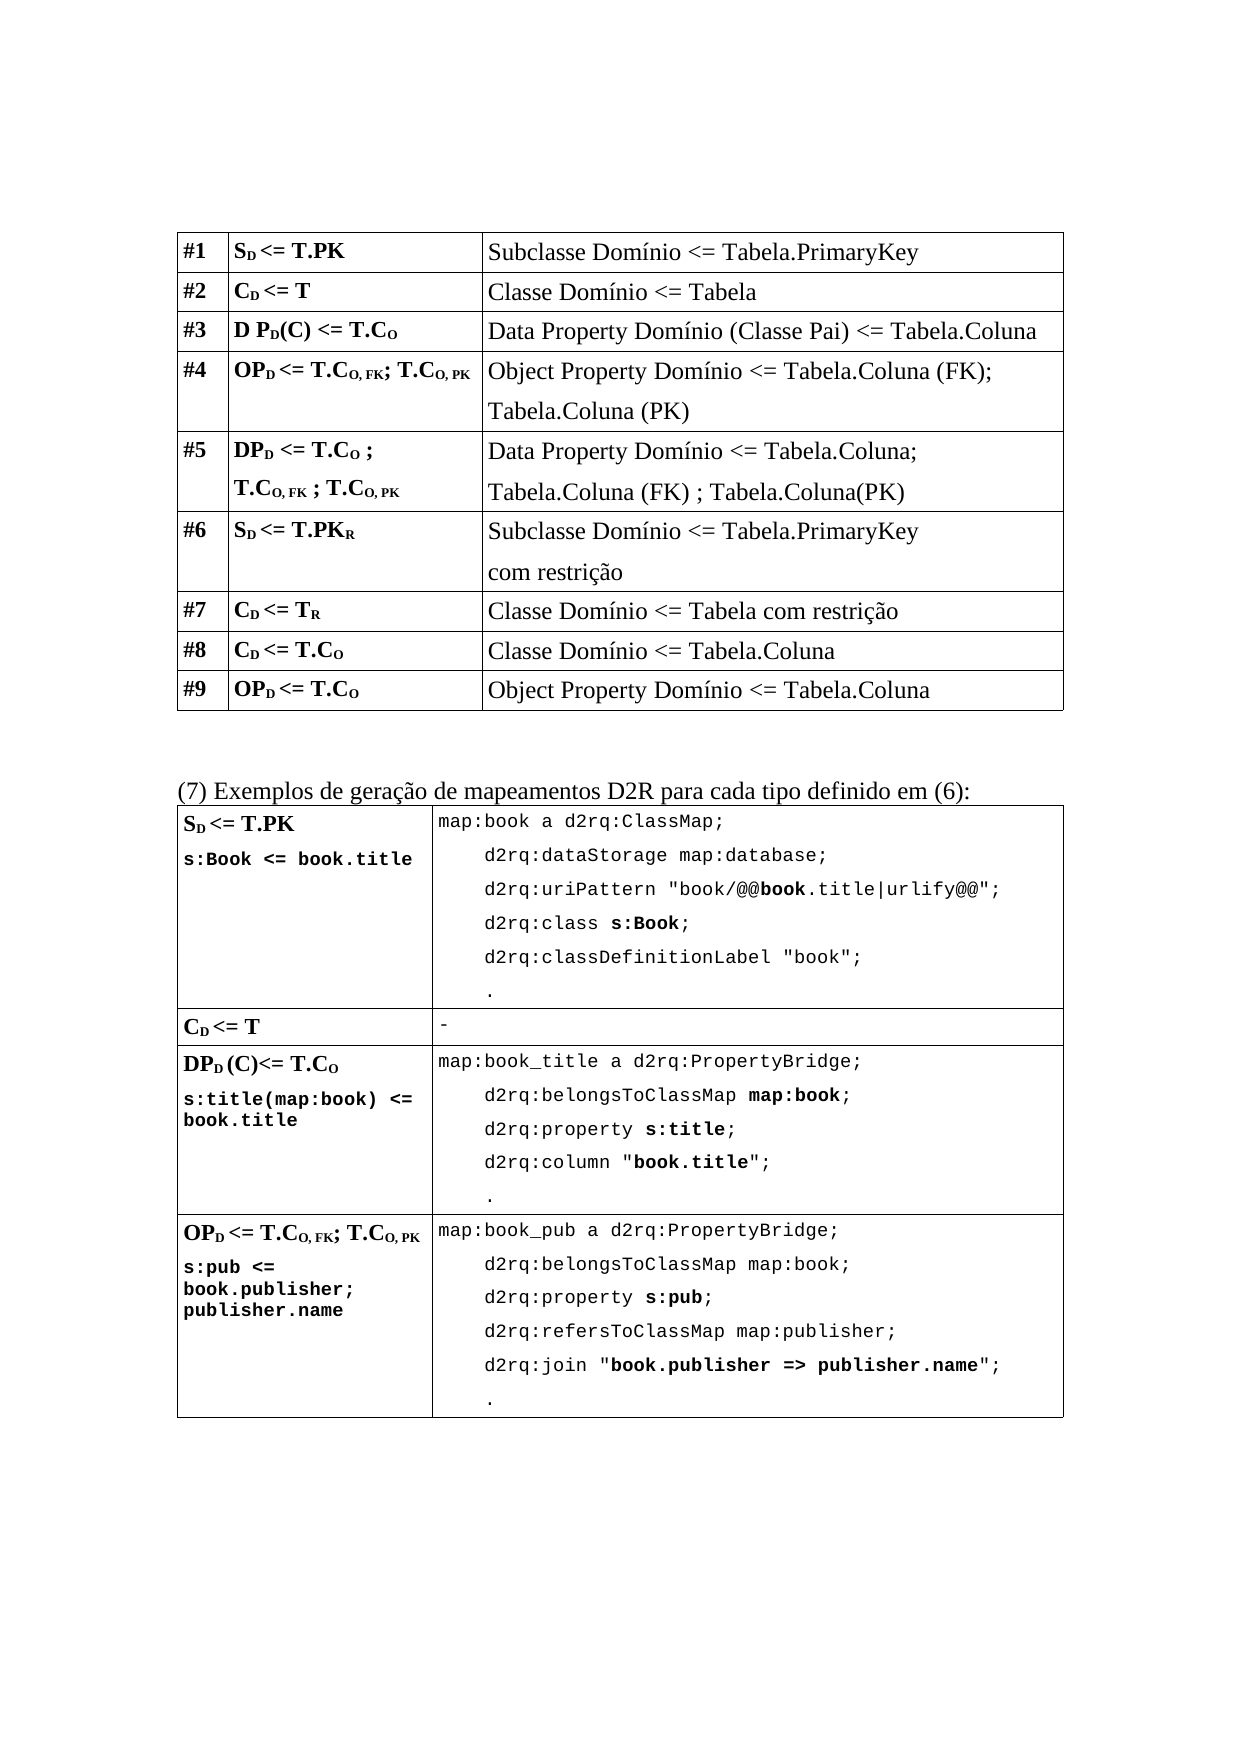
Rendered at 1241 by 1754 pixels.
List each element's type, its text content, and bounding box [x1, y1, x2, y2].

table_cell #7 [178, 592, 228, 631]
table_cell #9 [178, 671, 228, 710]
table_header #1 [178, 233, 228, 272]
table_header map:book a d2rq:ClassMap; d2rq:dataStorage map:database; d2rq:uriPattern "book/@@book.title|urlify@@"; d2rq:class s:Book; d2rq:classDefinitionLabel "book"; . [433, 806, 1063, 1008]
table_cell #3 [178, 312, 228, 351]
table_cell #2 [178, 273, 228, 311]
table_header SD <= T.PK s:Book <= book.title [178, 806, 432, 1008]
table_cell CD <= T [178, 1009, 432, 1045]
table_cell OPD <= T.CO [229, 671, 482, 710]
table_cell Data Property Domínio (Classe Pai) <= Tabela.Coluna [483, 312, 1063, 351]
table_cell #8 [178, 632, 228, 670]
table_cell #4 [178, 352, 228, 431]
table_cell Object Property Domínio <= Tabela.Coluna (FK); Tabela.Coluna (PK) [483, 352, 1063, 431]
table_cell OPD <= T.CO, FK; T.CO, PK [229, 352, 482, 431]
table_cell map:book_pub a d2rq:PropertyBridge; d2rq:belongsToClassMap map:book; d2rq:property s:pub; d2rq:refersToClassMap map:publisher; d2rq:join "book.publisher => publisher.name"; . [433, 1215, 1063, 1417]
table_cell map:book_title a d2rq:PropertyBridge; d2rq:belongsToClassMap map:book; d2rq:property s:title; d2rq:column "book.title"; . [433, 1046, 1063, 1214]
table_header Subclasse Domínio <= Tabela.PrimaryKey [483, 233, 1063, 272]
table_cell OPD <= T.CO, FK; T.CO, PK s:pub <= book.publisher; publisher.name [178, 1215, 432, 1417]
table_cell CD <= TR [229, 592, 482, 631]
table_cell #6 [178, 512, 228, 591]
table_cell DPD (C)<= T.CO s:title(map:book) <= book.title [178, 1046, 432, 1214]
table_header SD <= T.PK [229, 233, 482, 272]
table_cell Classe Domínio <= Tabela com restrição [483, 592, 1063, 631]
table_cell CD <= T [229, 273, 482, 311]
table_cell #5 [178, 432, 228, 511]
table_cell SD <= T.PKR [229, 512, 482, 591]
table_cell Subclasse Domínio <= Tabela.PrimaryKey com restrição [483, 512, 1063, 591]
text (7) Exemplos de geração de mapeamentos D2R para cada tipo definido em (6): [177, 777, 1063, 805]
table_cell CD <= T.CO [229, 632, 482, 670]
table_cell DPD <= T.CO ; T.CO, FK ; T.CO, PK [229, 432, 482, 511]
table_cell Classe Domínio <= Tabela.Coluna [483, 632, 1063, 670]
table_cell Classe Domínio <= Tabela [483, 273, 1063, 311]
table_cell Object Property Domínio <= Tabela.Coluna [483, 671, 1063, 710]
table_cell Data Property Domínio <= Tabela.Coluna; Tabela.Coluna (FK) ; Tabela.Coluna(PK) [483, 432, 1063, 511]
table_cell D PD(C) <= T.CO [229, 312, 482, 351]
table_cell - [433, 1009, 1063, 1045]
